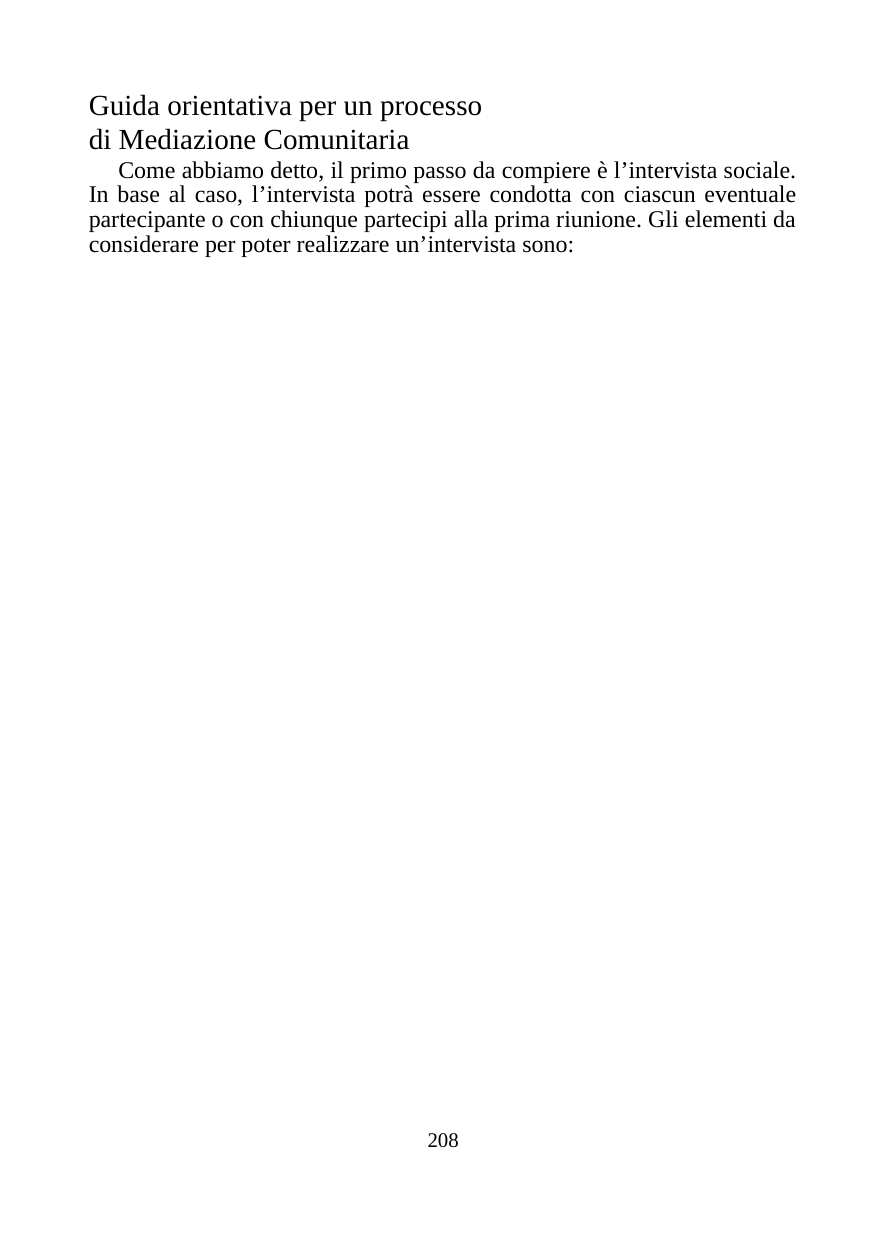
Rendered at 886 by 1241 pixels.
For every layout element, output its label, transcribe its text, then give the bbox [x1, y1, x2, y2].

text Guida orientativa per un processo [88, 88, 797, 122]
text di Mediazione Comunitaria [88, 122, 797, 156]
text Come abbiamo detto, il primo passo da compiere è l’intervista sociale. In base al caso, l’intervista potrà essere condotta con ciascun eventuale partecipante o con chiunque partecipi alla prima riunione. Gli elementi da considerare per poter realizzare un’intervista sono: [88, 156, 797, 258]
